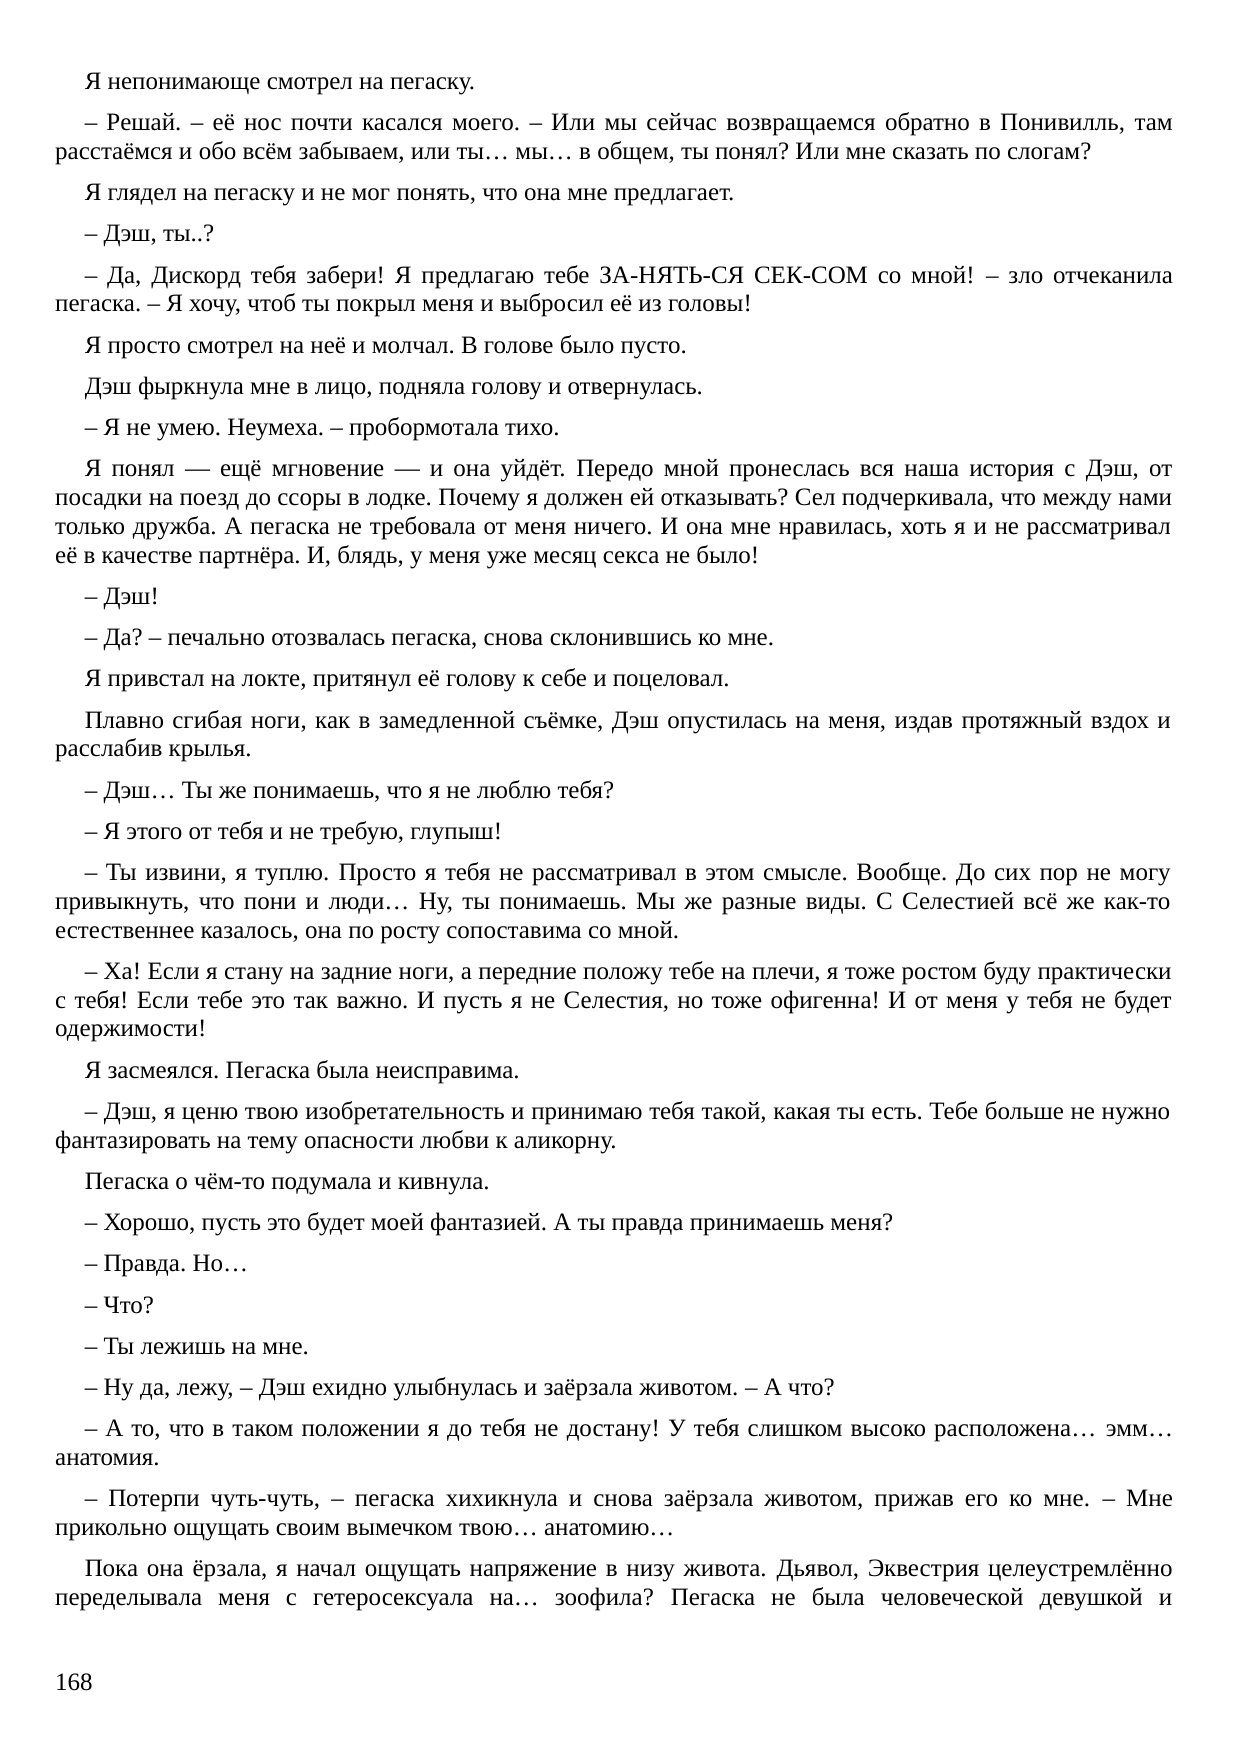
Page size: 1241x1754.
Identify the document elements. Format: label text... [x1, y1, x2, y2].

text Я привстал на локте, притянул её голову к себе и поцеловал. [55, 663, 1173, 692]
text Дэш фыркнула мне в лицо, подняла голову и отвернулась. [55, 371, 1173, 400]
text – Да? – печально отозвалась пегаска, снова склонившись ко мне. [55, 622, 1173, 651]
text – Я этого от тебя и не требую, глупыш! [55, 816, 1173, 845]
text Плавно сгибая ноги, как в замедленной съёмке, Дэш опустилась на меня, издав протяжный вздох и расслабив крылья. [55, 705, 1173, 762]
text – Потерпи чуть-чуть, – пегаска хихикнула и снова заёрзала животом, прижав его ко мне. – Мне прикольно ощущать своим вымечком твою… анатомию… [55, 1483, 1173, 1541]
text Я просто смотрел на неё и молчал. В голове было пусто. [55, 330, 1173, 358]
text Пегаска о чём-то подумала и кивнула. [55, 1166, 1173, 1195]
text – Да, Дискорд тебя забери! Я предлагаю тебе ЗА-НЯТЬ-СЯ СЕК-СОМ со мной! – зло отчеканила пегаска. – Я хочу, чтоб ты покрыл меня и выбросил её из головы! [55, 260, 1173, 317]
text Я засмеялся. Пегаска была неисправима. [55, 1055, 1173, 1083]
text – Я не умею. Неумеха. – пробормотала тихо. [55, 412, 1173, 441]
text – А то, что в таком положении я до тебя не достану! У тебя слишком высоко расположена… эмм… анатомия. [55, 1413, 1173, 1471]
text – Решай. – её нос почти касался моего. – Или мы сейчас возвращаемся обратно в Понивилль, там расстаёмся и обо всём забываем, или ты… мы… в общем, ты понял? Или мне сказать по слогам? [55, 107, 1173, 165]
text – Ха! Если я стану на задние ноги, а передние положу тебе на плечи, я тоже ростом буду практически с тебя! Если тебе это так важно. И пусть я не Селестия, но тоже офигенна! И от меня у тебя не будет одержимости! [55, 956, 1173, 1042]
text – Дэш! [55, 581, 1173, 610]
text – Ну да, лежу, – Дэш ехидно улыбнулась и заёрзала животом. – А что? [55, 1372, 1173, 1401]
text – Дэш, я ценю твою изобретательность и принимаю тебя такой, какая ты есть. Тебе больше не нужно фантазировать на тему опасности любви к аликорну. [55, 1096, 1173, 1153]
text – Правда. Но… [55, 1248, 1173, 1277]
text Я понял — ещё мгновение — и она уйдёт. Передо мной пронеслась вся наша история с Дэш, от посадки на поезд до ссоры в лодке. Почему я должен ей отказывать? Сел подчеркивала, что между нами только дружба. А пегаска не требовала от меня ничего. И она мне нравилась, хоть я и не рассматривал её в качестве партнёра. И, блядь, у меня уже месяц секса не было! [55, 453, 1173, 568]
text – Ты извини, я туплю. Просто я тебя не рассматривал в этом смысле. Вообще. До сих пор не могу привыкнуть, что пони и люди… Ну, ты понимаешь. Мы же разные виды. С Селестией всё же как-то естественнее казалось, она по росту сопоставима со мной. [55, 857, 1173, 943]
text Я непонимающе смотрел на пегаску. [55, 66, 1173, 95]
text – Дэш… Ты же понимаешь, что я не люблю тебя? [55, 775, 1173, 803]
text – Хорошо, пусть это будет моей фантазией. А ты правда принимаешь меня? [55, 1207, 1173, 1236]
text – Что? [55, 1290, 1173, 1318]
text Я глядел на пегаску и не мог понять, что она мне предлагает. [55, 177, 1173, 206]
text – Дэш, ты..? [55, 218, 1173, 247]
text Пока она ёрзала, я начал ощущать напряжение в низу живота. Дьявол, Эквестрия целеустремлённо переделывала меня с гетеросексуала на… зоофила? Пегаска не была человеческой девушкой и [55, 1553, 1173, 1611]
text – Ты лежишь на мне. [55, 1331, 1173, 1360]
